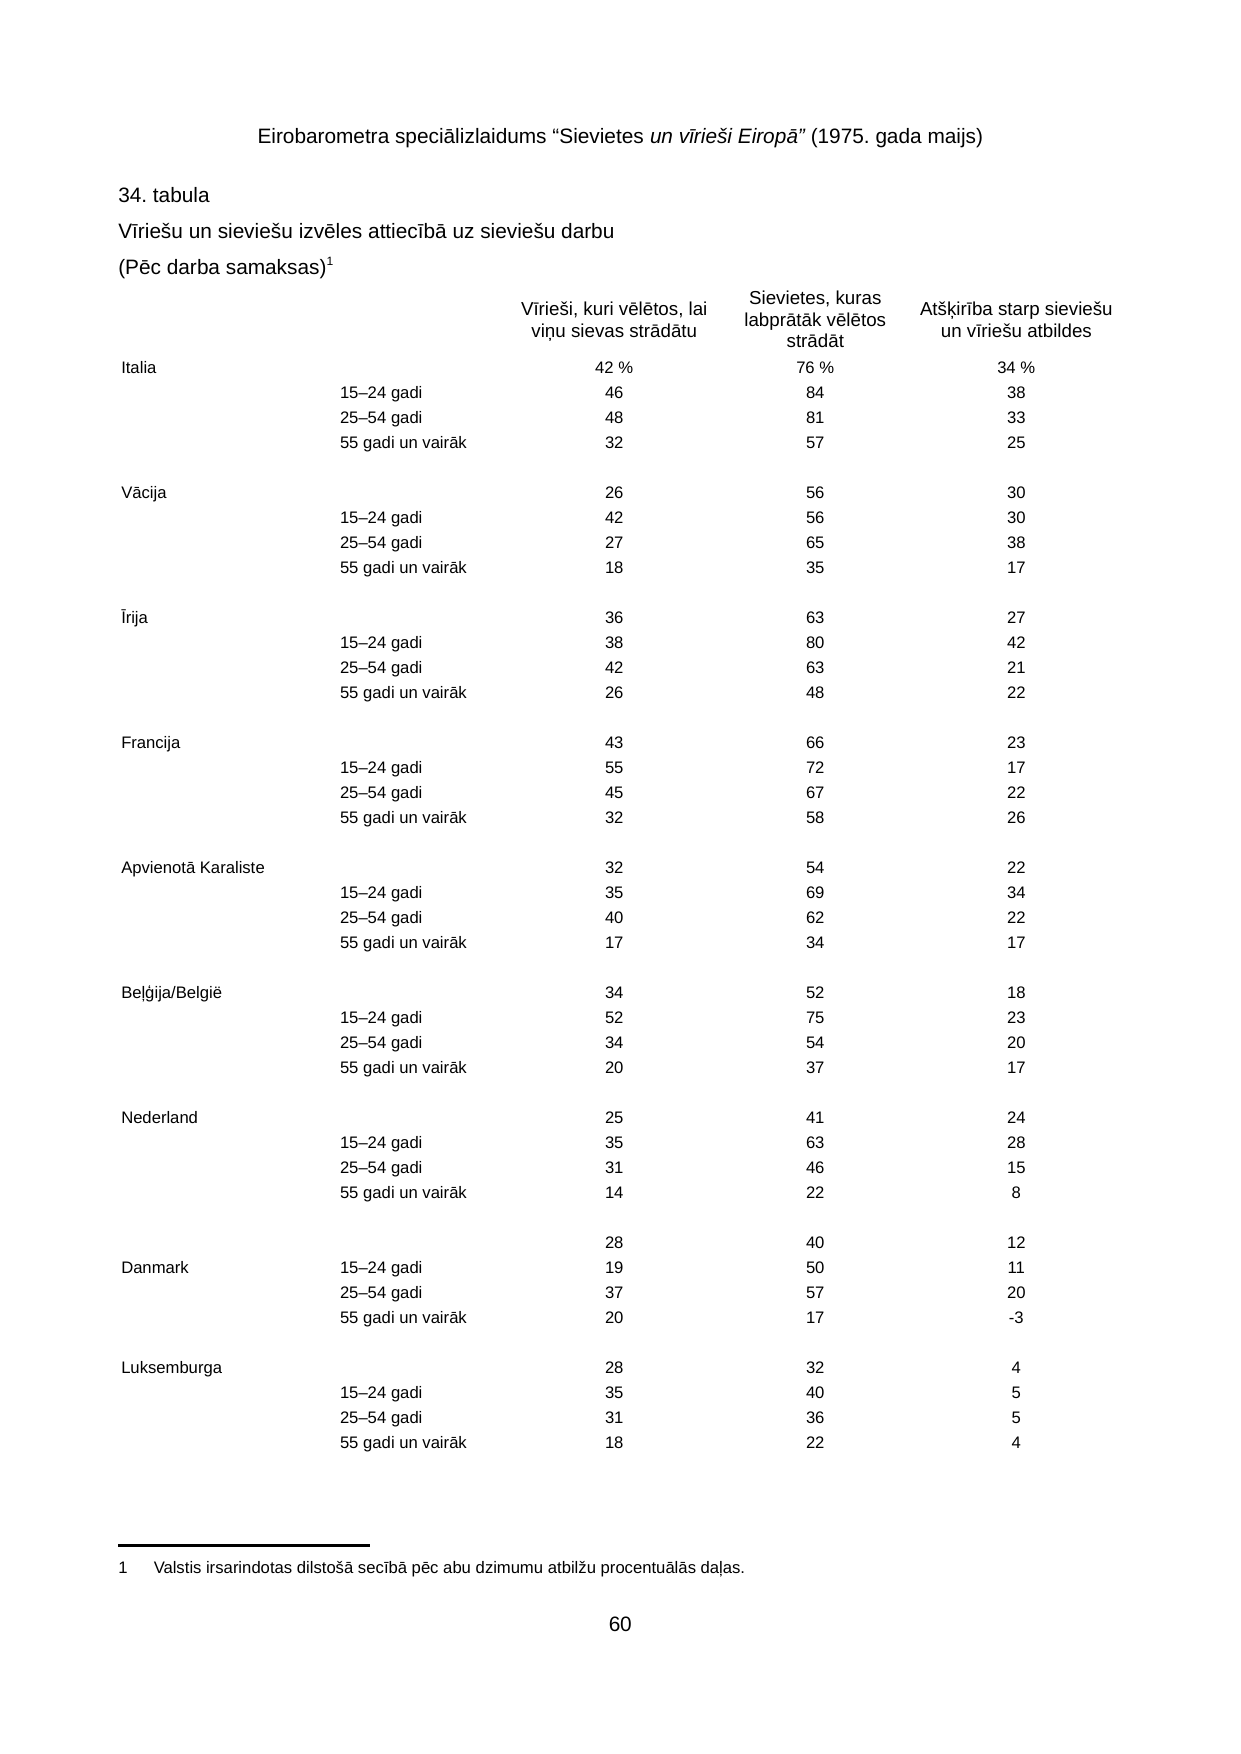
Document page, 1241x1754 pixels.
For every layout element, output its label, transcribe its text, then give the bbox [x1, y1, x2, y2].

table_cell [514, 1080, 714, 1105]
table_cell 22 [916, 905, 1117, 930]
table_cell 31 [514, 1405, 714, 1430]
table_cell [118, 1005, 337, 1030]
table_cell 81 [715, 405, 916, 430]
table_cell 55 gadi un vairāk [337, 680, 513, 705]
table_cell [118, 430, 337, 455]
table_cell [337, 1205, 513, 1230]
table_header Vīrieši, kuri vēlētos, lai viņu sievas strādātu [514, 284, 714, 355]
text 34. tabula [118, 183, 1122, 207]
table_cell 35 [514, 1380, 714, 1405]
table_cell 17 [916, 755, 1117, 780]
table_cell Īrija [118, 605, 337, 630]
table_cell [337, 1105, 513, 1130]
table_cell Vācija [118, 480, 337, 505]
table_cell 22 [916, 780, 1117, 805]
table_cell [118, 830, 337, 855]
table_cell Danmark [118, 1255, 337, 1280]
table_cell 35 [715, 555, 916, 580]
table_cell 22 [916, 680, 1117, 705]
table_cell 17 [916, 930, 1117, 955]
table_cell [118, 1130, 337, 1155]
table_cell [118, 1405, 337, 1430]
table_cell 20 [916, 1280, 1117, 1305]
table_cell [337, 1080, 513, 1105]
table_cell 75 [715, 1005, 916, 1030]
table_cell [118, 530, 337, 555]
table_cell [715, 1080, 916, 1105]
table_cell Italia [118, 355, 337, 380]
table_cell 55 [514, 755, 714, 780]
table_cell 30 [916, 480, 1117, 505]
table_cell 35 [514, 880, 714, 905]
table_cell 67 [715, 780, 916, 805]
table_cell [118, 955, 337, 980]
table_cell 56 [715, 480, 916, 505]
table_cell 24 [916, 1105, 1117, 1130]
table_cell 25–54 gadi [337, 1155, 513, 1180]
table_cell Nederland [118, 1105, 337, 1130]
table_cell 55 gadi un vairāk [337, 1055, 513, 1080]
table_cell [118, 1080, 337, 1105]
table_cell 37 [514, 1280, 714, 1305]
table_cell 8 [916, 1180, 1117, 1205]
table_cell [337, 1355, 513, 1380]
table_cell 15–24 gadi [337, 880, 513, 905]
text Valstis irsarindotas dilstošā secībā pēc abu dzimumu atbilžu procentuālās daļas. [118, 1557, 1122, 1577]
table_cell [337, 955, 513, 980]
table_cell 25–54 gadi [337, 905, 513, 930]
table_cell 15 [916, 1155, 1117, 1180]
table_header [337, 284, 513, 355]
table_cell 40 [715, 1230, 916, 1255]
text (Pēc darba samaksas) [118, 254, 1122, 278]
table_cell 28 [514, 1355, 714, 1380]
table_cell [118, 1305, 337, 1330]
table_cell [916, 1205, 1117, 1230]
table_cell [337, 730, 513, 755]
table_cell [514, 455, 714, 480]
table_cell [916, 1080, 1117, 1105]
table_cell 32 [514, 855, 714, 880]
table_cell 55 gadi un vairāk [337, 430, 513, 455]
table_cell 25–54 gadi [337, 1030, 513, 1055]
table_cell [118, 1330, 337, 1355]
table_cell 25–54 gadi [337, 405, 513, 430]
table_cell 48 [715, 680, 916, 705]
table_cell [337, 1330, 513, 1355]
table_cell 17 [916, 1055, 1117, 1080]
table_cell 84 [715, 380, 916, 405]
table_cell 15–24 gadi [337, 1255, 513, 1280]
table_cell [715, 1205, 916, 1230]
table_cell [118, 1055, 337, 1080]
table_cell 54 [715, 855, 916, 880]
table_cell 52 [715, 980, 916, 1005]
table_cell 12 [916, 1230, 1117, 1255]
table_cell [337, 455, 513, 480]
table_cell 17 [916, 555, 1117, 580]
table_cell 45 [514, 780, 714, 805]
table_cell [118, 1430, 337, 1455]
table_cell 4 [916, 1430, 1117, 1455]
table_cell [337, 480, 513, 505]
table_cell 23 [916, 730, 1117, 755]
table_cell 34 [514, 980, 714, 1005]
table_cell 55 gadi un vairāk [337, 555, 513, 580]
table_cell 32 [514, 430, 714, 455]
table_cell 52 [514, 1005, 714, 1030]
table_cell 17 [514, 930, 714, 955]
table_cell 26 [514, 680, 714, 705]
table_cell 26 [514, 480, 714, 505]
table_cell 15–24 gadi [337, 380, 513, 405]
table_cell [916, 955, 1117, 980]
table_cell [118, 555, 337, 580]
table_cell [118, 1180, 337, 1205]
table_cell [715, 830, 916, 855]
table_cell [118, 680, 337, 705]
table_cell 20 [916, 1030, 1117, 1055]
table_cell 40 [514, 905, 714, 930]
table_cell [118, 930, 337, 955]
table_cell 62 [715, 905, 916, 930]
table_cell [118, 580, 337, 605]
table_cell 15–24 gadi [337, 1380, 513, 1405]
table_cell 55 gadi un vairāk [337, 1305, 513, 1330]
table_cell 25–54 gadi [337, 1280, 513, 1305]
table_cell [118, 1205, 337, 1230]
table_cell 55 gadi un vairāk [337, 1430, 513, 1455]
table_cell 42 [514, 505, 714, 530]
table_cell 27 [916, 605, 1117, 630]
table_cell 46 [514, 380, 714, 405]
table_cell 40 [715, 1380, 916, 1405]
table_cell [118, 1230, 337, 1255]
table_cell 34 % [916, 355, 1117, 380]
table_cell 34 [916, 880, 1117, 905]
table_cell 34 [514, 1030, 714, 1055]
table_cell [337, 705, 513, 730]
table_cell [715, 580, 916, 605]
table_cell 21 [916, 655, 1117, 680]
table_cell 22 [916, 855, 1117, 880]
table_cell 69 [715, 880, 916, 905]
table_cell 72 [715, 755, 916, 780]
table_cell 25–54 gadi [337, 655, 513, 680]
table_cell 15–24 gadi [337, 755, 513, 780]
table_cell [916, 830, 1117, 855]
table_cell [118, 755, 337, 780]
table_cell [118, 630, 337, 655]
table_cell [118, 380, 337, 405]
table_cell Beļģija/België [118, 980, 337, 1005]
table_cell 41 [715, 1105, 916, 1130]
table_cell Apvienotā Karaliste [118, 855, 337, 880]
table_cell Luksemburga [118, 1355, 337, 1380]
table_cell [118, 880, 337, 905]
table_header Sievietes, kuras labprātāk vēlētos strādāt [715, 284, 916, 355]
table_cell [118, 405, 337, 430]
table_cell 32 [715, 1355, 916, 1380]
table_cell 28 [514, 1230, 714, 1255]
table_cell 46 [715, 1155, 916, 1180]
table_cell 65 [715, 530, 916, 555]
table_cell 36 [514, 605, 714, 630]
table_cell 18 [514, 1430, 714, 1455]
table_cell 31 [514, 1155, 714, 1180]
table_cell [916, 1330, 1117, 1355]
table_cell 23 [916, 1005, 1117, 1030]
table_cell [337, 855, 513, 880]
table_cell [514, 955, 714, 980]
table_cell 38 [916, 530, 1117, 555]
table_cell [337, 830, 513, 855]
table_cell 25–54 gadi [337, 1405, 513, 1430]
table_cell [514, 1205, 714, 1230]
table_cell 26 [916, 805, 1117, 830]
table_cell 63 [715, 655, 916, 680]
table_cell 63 [715, 605, 916, 630]
table_cell 25 [916, 430, 1117, 455]
table_cell [715, 455, 916, 480]
table_cell [118, 705, 337, 730]
table_cell 50 [715, 1255, 916, 1280]
table_header [118, 284, 337, 355]
table_cell 22 [715, 1180, 916, 1205]
table_cell [337, 1230, 513, 1255]
table_cell 15–24 gadi [337, 1005, 513, 1030]
table_cell 18 [916, 980, 1117, 1005]
table_cell 43 [514, 730, 714, 755]
table_cell [337, 580, 513, 605]
table_cell [337, 980, 513, 1005]
table_cell 15–24 gadi [337, 1130, 513, 1155]
table_cell 38 [514, 630, 714, 655]
table_cell 25–54 gadi [337, 530, 513, 555]
table_cell 5 [916, 1405, 1117, 1430]
table_cell [715, 955, 916, 980]
table_cell 48 [514, 405, 714, 430]
table_cell 66 [715, 730, 916, 755]
table_cell 20 [514, 1305, 714, 1330]
table_cell 58 [715, 805, 916, 830]
table_cell 28 [916, 1130, 1117, 1155]
table_cell 42 [514, 655, 714, 680]
table_cell [916, 580, 1117, 605]
table_cell 19 [514, 1255, 714, 1280]
table_cell 4 [916, 1355, 1117, 1380]
table_header Atšķirība starp sieviešu un vīriešu atbildes [916, 284, 1117, 355]
table_cell [514, 830, 714, 855]
table_cell 17 [715, 1305, 916, 1330]
table_cell 18 [514, 555, 714, 580]
table_cell 25–54 gadi [337, 780, 513, 805]
table_cell [715, 1330, 916, 1355]
table_cell 25 [514, 1105, 714, 1130]
table_cell [514, 705, 714, 730]
table_cell 22 [715, 1430, 916, 1455]
table_cell 63 [715, 1130, 916, 1155]
table_cell [118, 505, 337, 530]
table_cell [118, 455, 337, 480]
table_cell 56 [715, 505, 916, 530]
table_cell [118, 905, 337, 930]
table_cell [118, 1380, 337, 1405]
table_cell 11 [916, 1255, 1117, 1280]
table_cell 54 [715, 1030, 916, 1055]
table_cell 76 % [715, 355, 916, 380]
table_cell [715, 705, 916, 730]
table_cell 36 [715, 1405, 916, 1430]
table_cell 35 [514, 1130, 714, 1155]
table_cell 55 gadi un vairāk [337, 1180, 513, 1205]
table_cell 42 [916, 630, 1117, 655]
table_cell [118, 655, 337, 680]
table_cell [337, 605, 513, 630]
table_cell 20 [514, 1055, 714, 1080]
table_cell 55 gadi un vairāk [337, 930, 513, 955]
table_cell 15–24 gadi [337, 630, 513, 655]
table_cell [337, 355, 513, 380]
table_cell 27 [514, 530, 714, 555]
table_cell 57 [715, 430, 916, 455]
table_cell 14 [514, 1180, 714, 1205]
table_cell [118, 1030, 337, 1055]
table_cell 37 [715, 1055, 916, 1080]
table_cell [118, 1280, 337, 1305]
table_cell 80 [715, 630, 916, 655]
table_cell [916, 455, 1117, 480]
table_cell [514, 1330, 714, 1355]
table_cell 57 [715, 1280, 916, 1305]
table_cell 42 % [514, 355, 714, 380]
table_cell [916, 705, 1117, 730]
table_cell -3 [916, 1305, 1117, 1330]
table_cell 32 [514, 805, 714, 830]
text Vīriešu un sieviešu izvēles attiecībā uz sieviešu darbu [118, 219, 1122, 243]
table_cell 38 [916, 380, 1117, 405]
table_cell 34 [715, 930, 916, 955]
table_cell [118, 1155, 337, 1180]
table_cell 30 [916, 505, 1117, 530]
table_cell [118, 805, 337, 830]
table_cell 15–24 gadi [337, 505, 513, 530]
table_cell 55 gadi un vairāk [337, 805, 513, 830]
table_cell 5 [916, 1380, 1117, 1405]
table_cell [118, 780, 337, 805]
table_cell 33 [916, 405, 1117, 430]
table_cell [514, 580, 714, 605]
table_cell Francija [118, 730, 337, 755]
